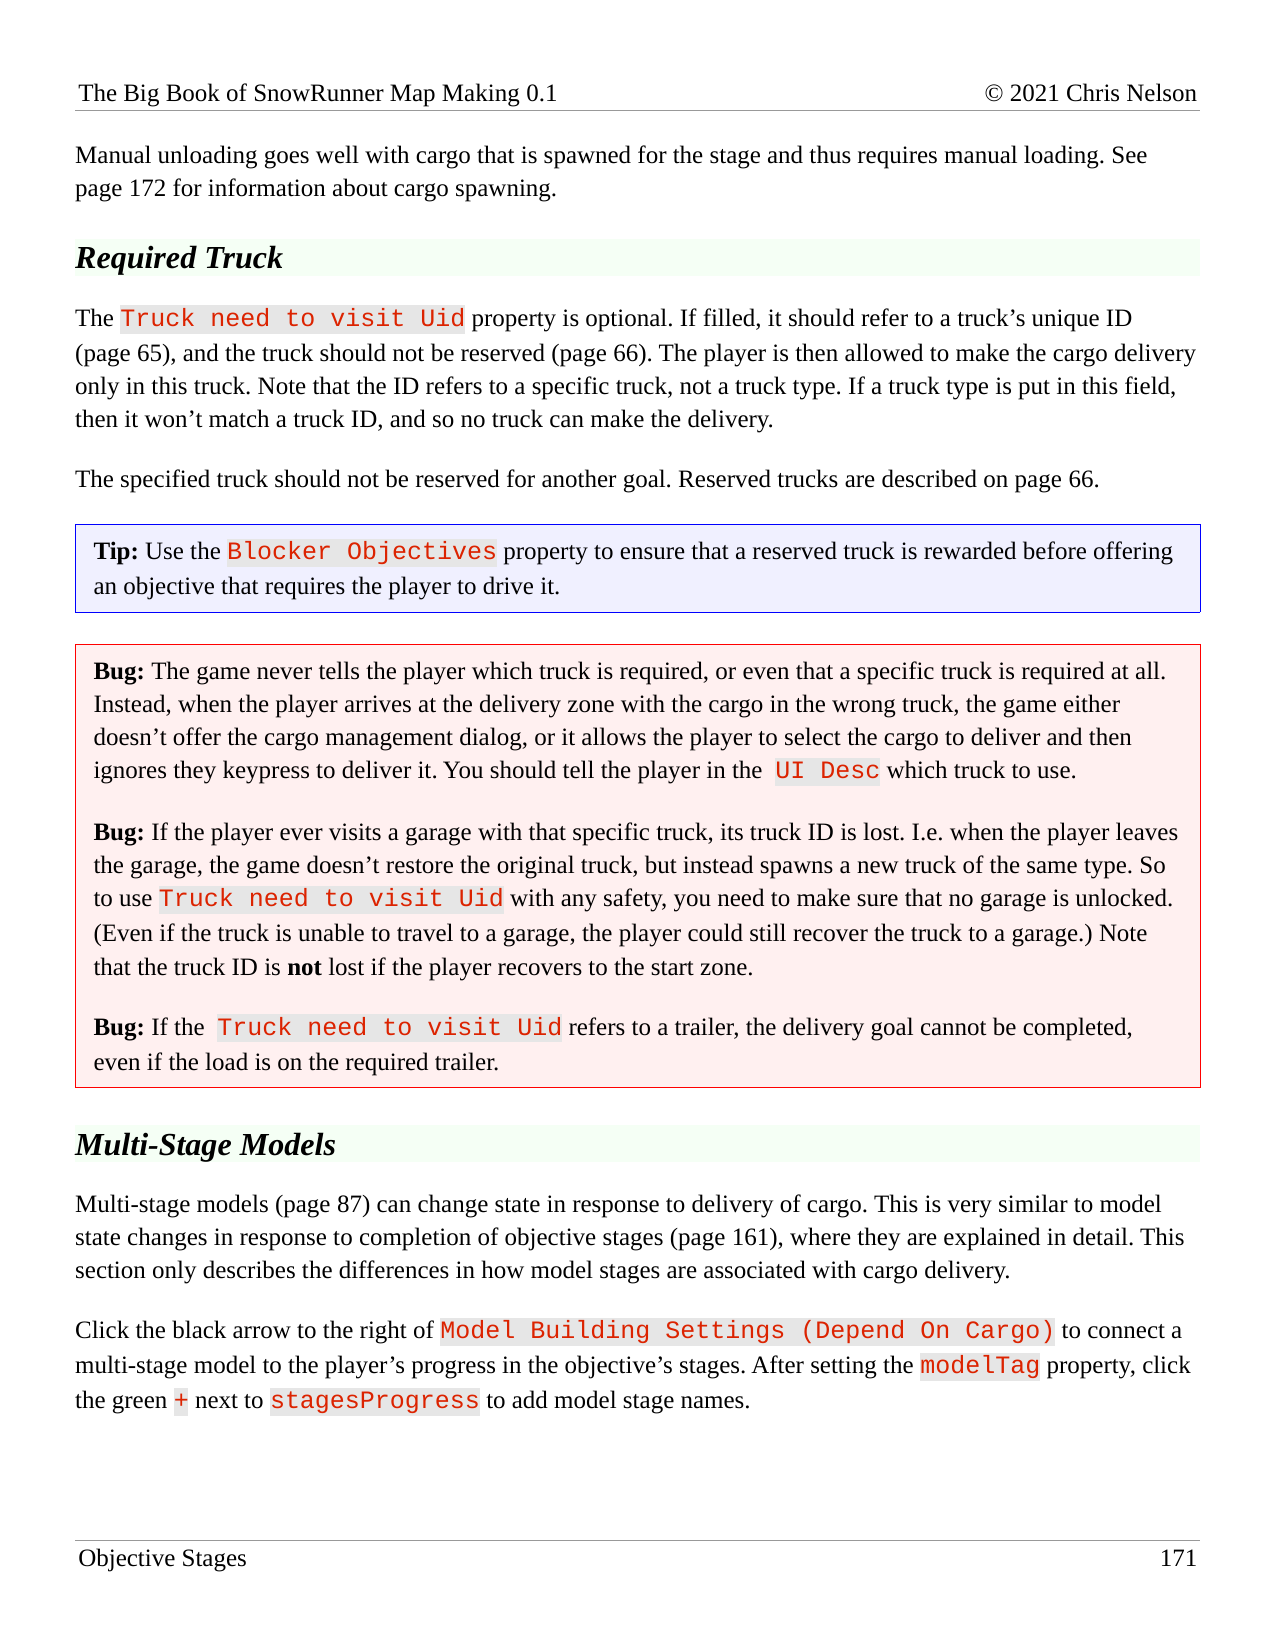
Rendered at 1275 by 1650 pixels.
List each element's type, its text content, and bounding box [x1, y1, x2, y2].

list The game never tells the player which truck is required, or even that a specific truck is required at all. Instead, when the player arrives at the delivery zone with the cargo in the wrong truck, the game either doesn’t offer the cargo management dialog, or it allows the player to select the cargo to deliver and then ignores they keypress to deliver it. You should tell the player in the UI Desc which truck to use. [76, 645, 1200, 786]
text Manual unloading goes well with cargo that is spawned for the stage and thus requires manual loading. See page 172 for information about cargo spawning. [75, 140, 1200, 202]
list Use the Blocker Objectives property to ensure that a reserved truck is rewarded before offering an objective that requires the player to drive it. [76, 525, 1200, 612]
text The specified truck should not be reserved for another goal. Reserved trucks are described on page 66. [75, 464, 1200, 493]
text Multi-stage models (page 87) can change state in response to delivery of cargo. This is very similar to model state changes in response to completion of objective stages (page 161), where they are explained in detail. This section only describes the differences in how model stages are associated with cargo delivery. [75, 1189, 1200, 1284]
list If the player ever visits a garage with that specific truck, its truck ID is lost. I.e. when the player leaves the garage, the game doesn’t restore the original truck, but instead spawns a new truck of the same type. So to use Truck need to visit Uid with any safety, you need to make sure that no garage is unlocked. (Even if the truck is unable to travel to a garage, the player could still recover the truck to a garage.) Note that the truck ID is not lost if the player recovers to the start zone. [76, 805, 1200, 980]
text Click the black arrow to the right of Model Building Settings (Depend On Cargo) to connect a multi-stage model to the player’s progress in the objective’s stages. After setting the modelTag property, click the green + next to stagesProgress to add model stage names. [75, 1315, 1200, 1416]
subtitle Multi-Stage Models [75, 1125, 1200, 1162]
subtitle Required Truck [75, 239, 1200, 276]
text The Truck need to visit Uid property is optional. If filled, it should refer to a truck’s unique ID (page 65), and the truck should not be reserved (page 66). The player is then allowed to make the cargo delivery only in this truck. Note that the ID refers to a specific truck, not a truck type. If a truck type is put in this field, then it won’t match a truck ID, and so no truck can make the delivery. [75, 303, 1200, 433]
list If the Truck need to visit Uid refers to a trailer, the delivery goal cannot be completed, even if the load is on the required trailer. [76, 999, 1200, 1087]
